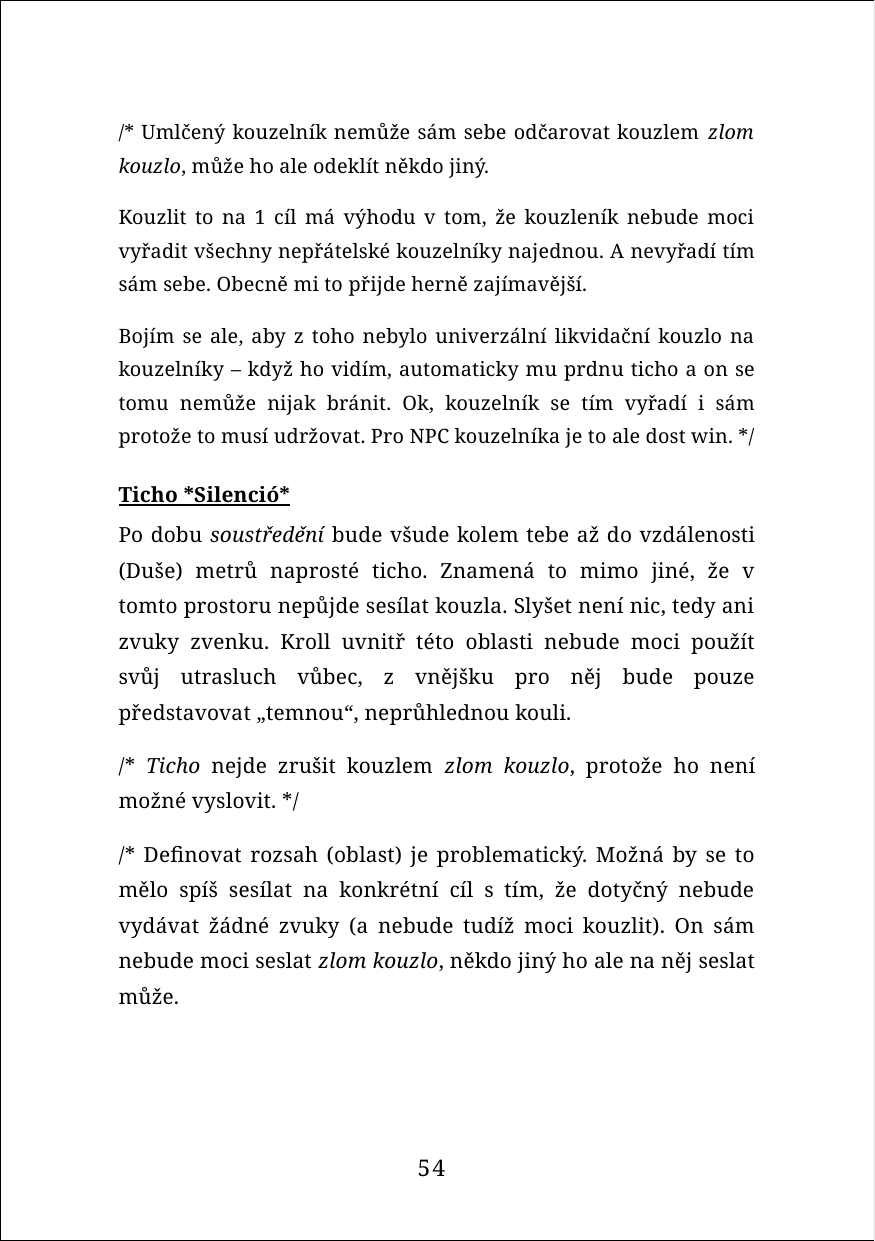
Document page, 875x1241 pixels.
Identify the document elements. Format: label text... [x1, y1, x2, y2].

text Po dobu soustředění bude všude kolem tebe až do vzdálenosti (Duše) metrů naprosté ticho. Znamená to mimo jiné, že v tomto prostoru nepůjde sesílat kouzla. Slyšet není nic, tedy ani zvuky zvenku. Kroll uvnitř této oblasti nebude moci použít svůj utrasluch vůbec, z vnějšku pro něj bude pouze představovat „temnou“, neprůhlednou kouli. [118, 520, 756, 726]
text /* Umlčený kouzelník nemůže sám sebe odčarovat kouzlem zlom kouzlo, může ho ale odeklít někdo jiný. [118, 118, 756, 179]
subtitle Ticho *Silenció* [118, 480, 756, 508]
text Kouzlit to na 1 cíl má výhodu v tom, že kouzleník nebude moci vyřadit všechny nepřátelské kouzelníky najednou. A nevyřadí tím sám sebe. Obecně mi to přijde herně zajímavější. [118, 203, 756, 297]
text Bojím se ale, aby z toho nebylo univerzální likvidační kouzlo na kouzelníky – když ho vidím, automaticky mu prdnu ticho a on se tomu nemůže nijak bránit. Ok, kouzelník se tím vyřadí i sám protože to musí udržovat. Pro NPC kouzelníka je to ale dost win. */ [118, 322, 756, 450]
text /* Ticho nejde zrušit kouzlem zlom kouzlo, protože ho není možné vyslovit. */ [118, 751, 756, 815]
text /* Definovat rozsah (oblast) je problematický. Možná by se to mělo spíš sesílat na konkrétní cíl s tím, že dotyčný nebude vydávat žádné zvuky (a nebude tudíž moci kouzlit). On sám nebude moci seslat zlom kouzlo, někdo jiný ho ale na něj seslat může. [118, 840, 756, 1010]
